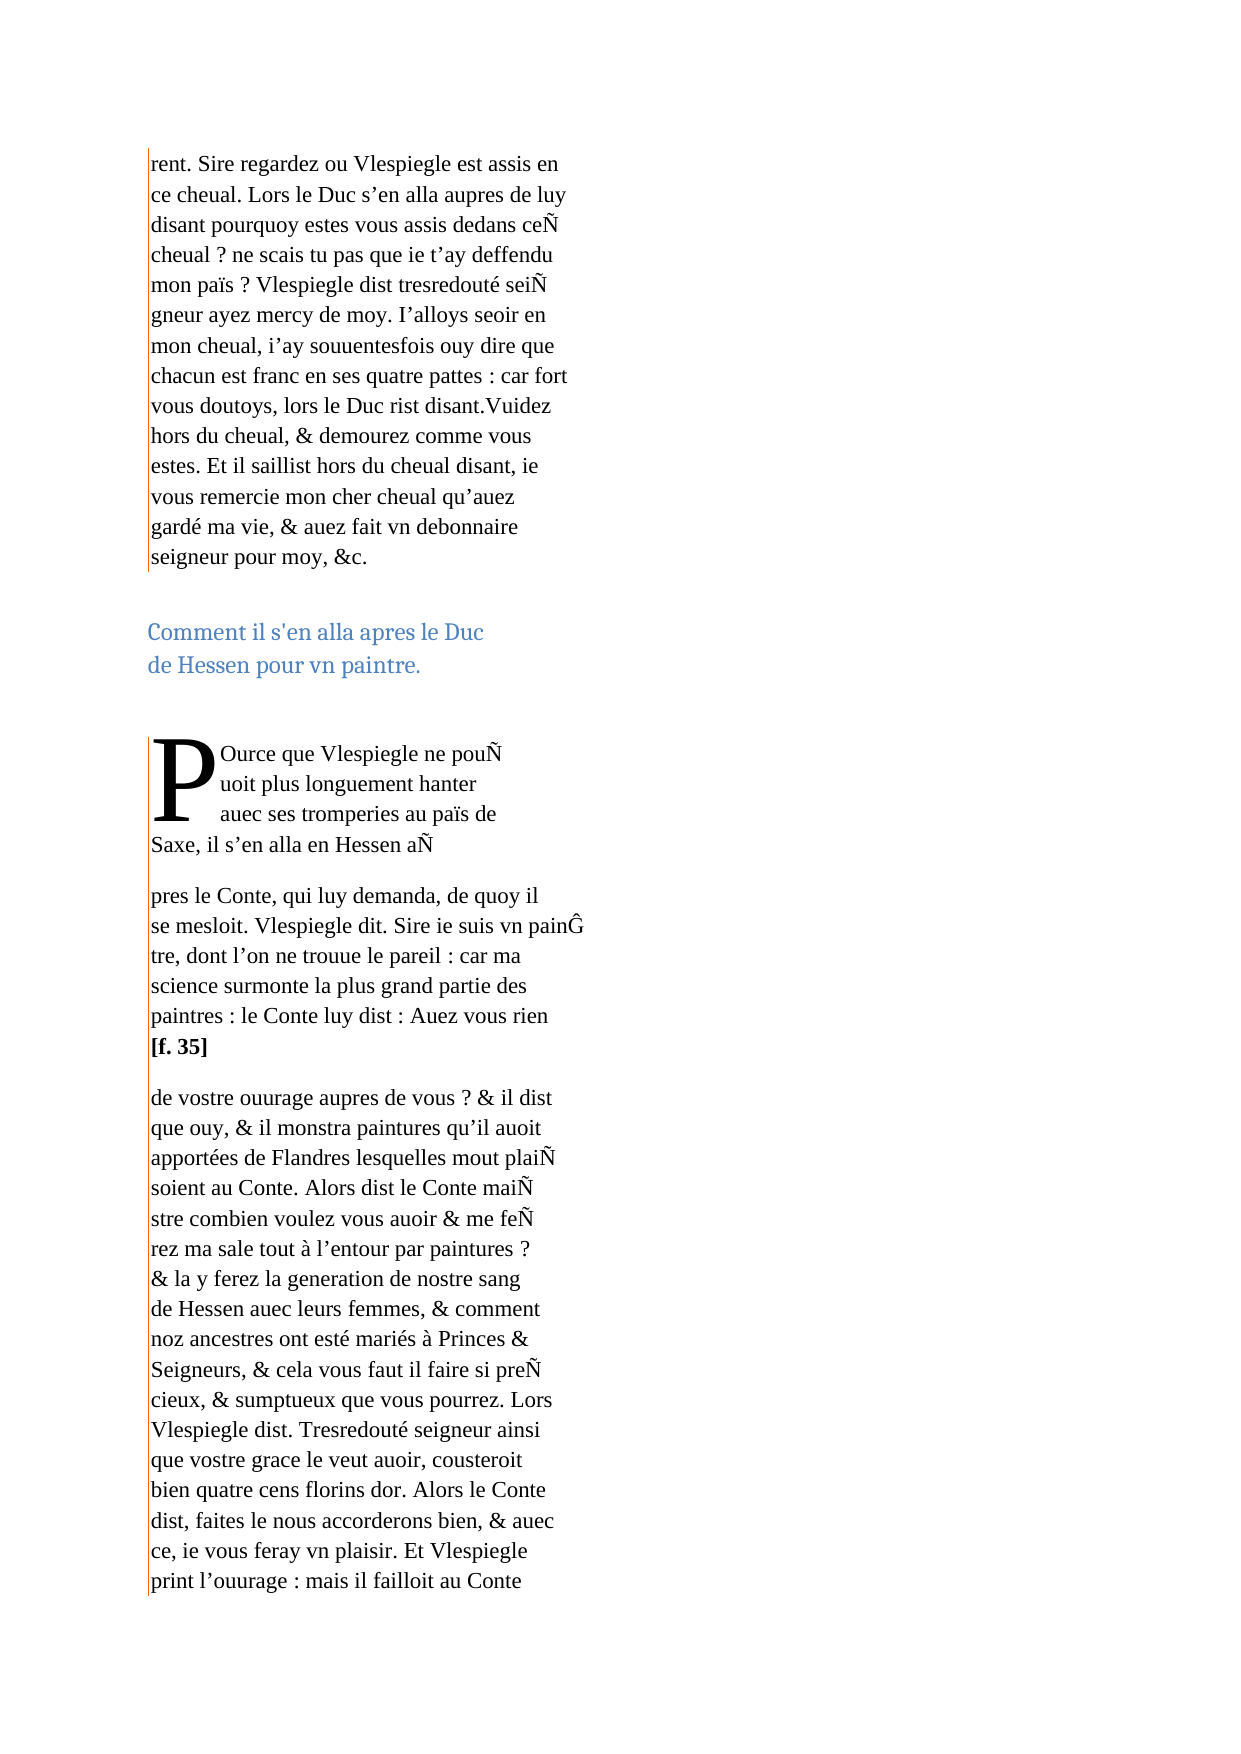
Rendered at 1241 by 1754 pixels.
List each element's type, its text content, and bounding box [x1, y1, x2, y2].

subtitle Comment il s'en alla apres le Duc de Hessen pour vn paintre. [148, 618, 1093, 680]
text rent. Sire regardez ou Vlespiegle est assis en ce cheual. Lors le Duc s’en alla aupres de luy disant pourquoy estes vous assis dedans ceÑ cheual ? ne scais tu pas que ie t’ay deffendu mon païs ? Vlespiegle dist tresredouté seiÑ gneur ayez mercy de moy. I’alloys seoir en mon cheual, i’ay souuentesfois ouy dire que chacun est franc en ses quatre pattes : car fort vous doutoys, lors le Duc rist disant.Vuidez hors du cheual, & demourez comme vous estes. Et il saillist hors du cheual disant, ie vous remercie mon cher cheual qu’auez gardé ma vie, & auez fait vn debonnaire seigneur pour moy, &c. [149, 148, 1093, 572]
text pres le Conte, qui luy demanda, de quoy il se mesloit. Vlespiegle dit. Sire ie suis vn painĜ tre, dont l’on ne trouue le pareil : car ma science surmonte la plus grand partie des paintres : le Conte luy dist : Auez vous rien [f. 35] [149, 879, 1093, 1059]
text de vostre ouurage aupres de vous ? & il dist que ouy, & il monstra paintures qu’il auoit apportées de Flandres lesquelles mout plaiÑ soient au Conte. Alors dist le Conte maiÑ stre combien voulez vous auoir & me feÑ rez ma sale tout à l’entour par paintures ? & la y ferez la generation de nostre sang de Hessen auec leurs femmes, & comment noz ancestres ont esté mariés à Princes & Seigneurs, & cela vous faut il faire si preÑ cieux, & sumptueux que vous pourrez. Lors Vlespiegle dist. Tresredouté seigneur ainsi que vostre grace le veut auoir, cousteroit bien quatre cens florins dor. Alors le Conte dist, faites le nous accorderons bien, & auec ce, ie vous feray vn plaisir. Et Vlespiegle print l’ouurage : mais il failloit au Conte [149, 1081, 1093, 1596]
text POurce que Vlespiegle ne pouÑ uoit plus longuement hanter auec ses tromperies au païs de Saxe, il s’en alla en Hessen aÑ [149, 737, 1093, 857]
